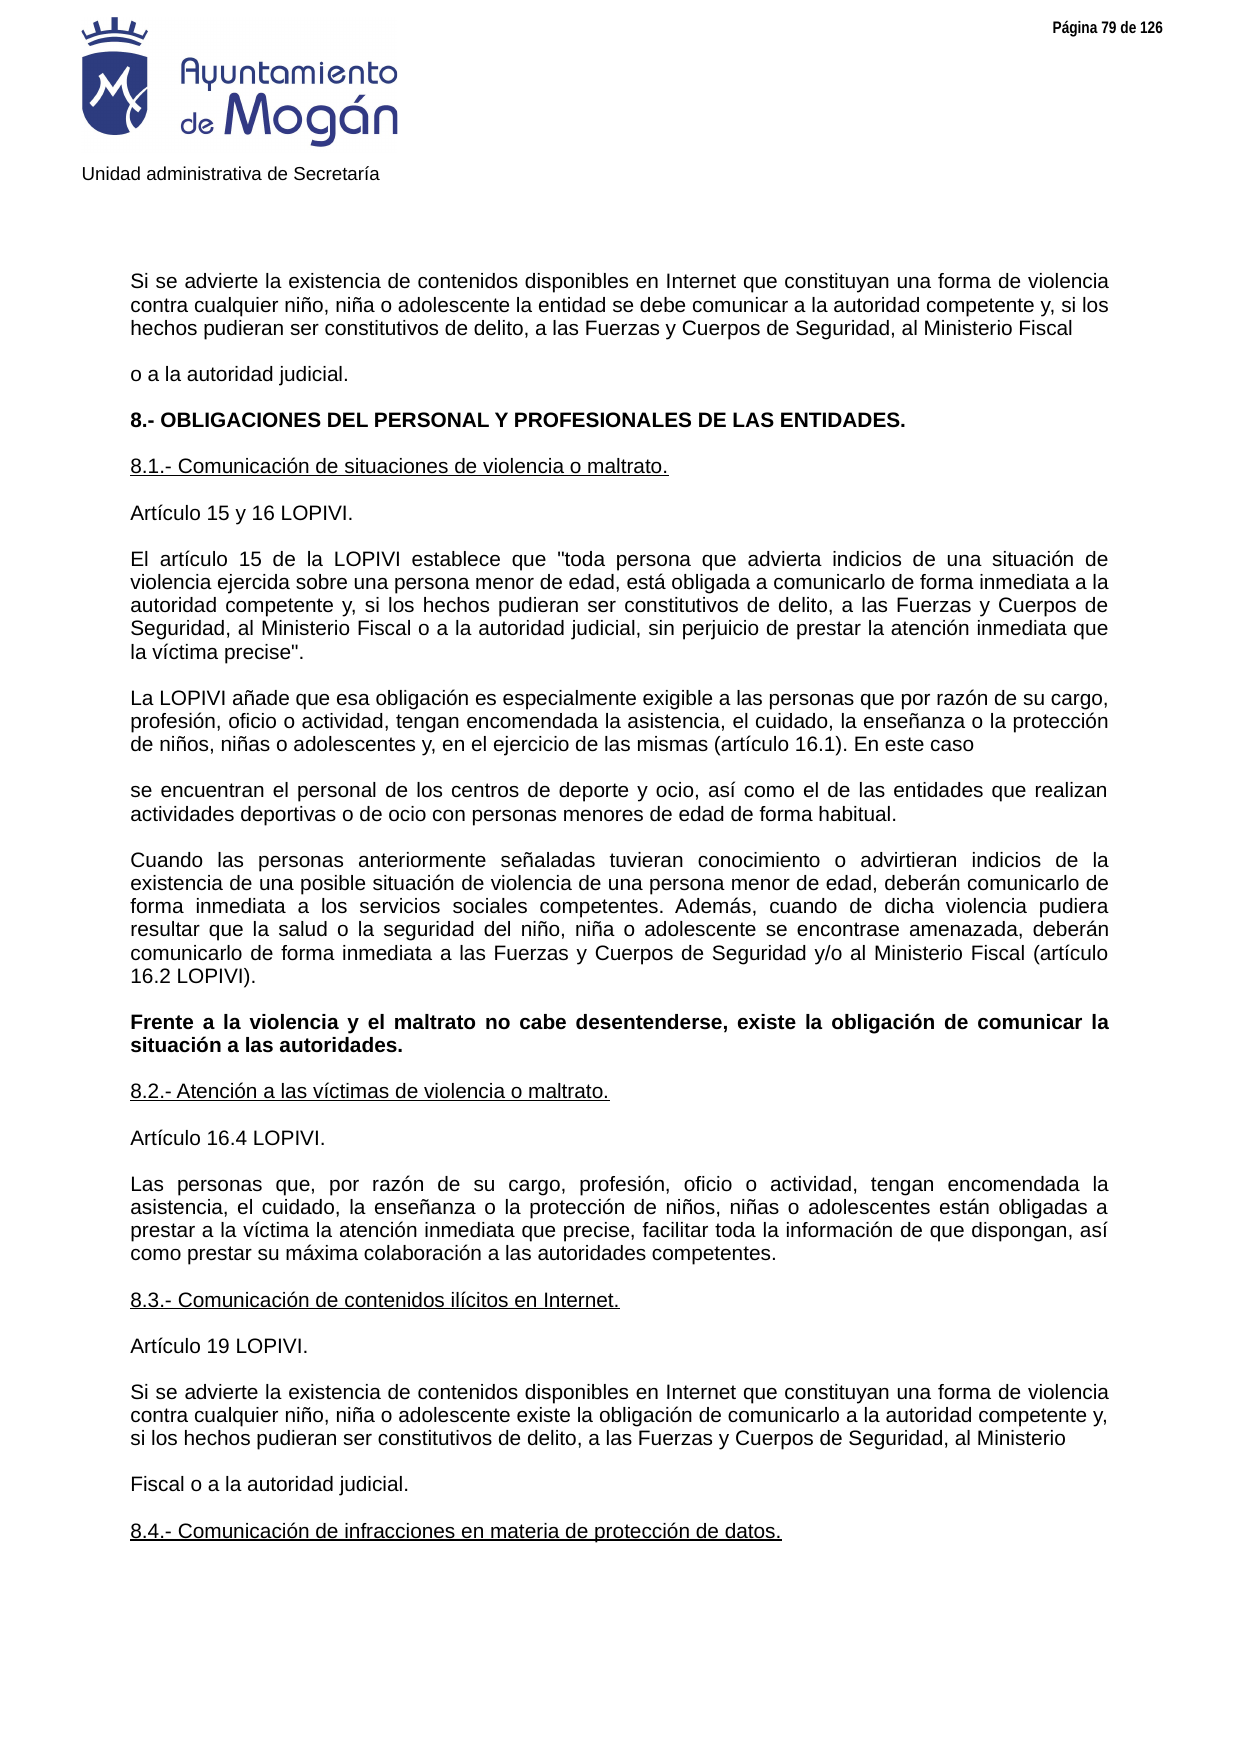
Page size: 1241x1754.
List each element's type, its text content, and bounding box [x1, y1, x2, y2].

text Artículo 15 y 16 LOPIVI. [130, 501, 1110, 524]
text 8.- OBLIGACIONES DEL PERSONAL Y PROFESIONALES DE LAS ENTIDADES. [130, 409, 1110, 432]
text Si se advierte la existencia de contenidos disponibles en Internet que constituyan una forma de violencia contra cualquier niño, niña o adolescente existe la obligación de comunicarlo a la autoridad competente y, si los hechos pudieran ser constitutivos de delito, a las Fuerzas y Cuerpos de Seguridad, al Ministerio [130, 1380, 1110, 1450]
text Fiscal o a la autoridad judicial. [130, 1473, 1110, 1496]
text 8.3.- Comunicación de contenidos ilícitos en Internet. [130, 1288, 1110, 1311]
picture [81, 17, 398, 153]
text Artículo 16.4 LOPIVI. [130, 1126, 1110, 1149]
text se encuentran el personal de los centros de deporte y ocio, así como el de las entidades que realizan actividades deportivas o de ocio con personas menores de edad de forma habitual. [130, 779, 1110, 825]
text Frente a la violencia y el maltrato no cabe desentenderse, existe la obligación de comunicar la situación a las autoridades. [130, 1011, 1110, 1057]
text Si se advierte la existencia de contenidos disponibles en Internet que constituyan una forma de violencia contra cualquier niño, niña o adolescente la entidad se debe comunicar a la autoridad competente y, si los hechos pudieran ser constitutivos de delito, a las Fuerzas y Cuerpos de Seguridad, al Ministerio Fiscal [130, 270, 1110, 340]
text La LOPIVI añade que esa obligación es especialmente exigible a las personas que por razón de su cargo, profesión, oficio o actividad, tengan encomendada la asistencia, el cuidado, la enseñanza o la protección de niños, niñas o adolescentes y, en el ejercicio de las mismas (artículo 16.1). En este caso [130, 686, 1110, 756]
text Las personas que, por razón de su cargo, profesión, oficio o actividad, tengan encomendada la asistencia, el cuidado, la enseñanza o la protección de niños, niñas o adolescentes están obligadas a prestar a la víctima la atención inmediata que precise, facilitar toda la información de que dispongan, así como prestar su máxima colaboración a las autoridades competentes. [130, 1172, 1110, 1265]
text 8.4.- Comunicación de infracciones en materia de protección de datos. [130, 1519, 1110, 1542]
text 8.1.- Comunicación de situaciones de violencia o maltrato. [130, 455, 1110, 478]
text o a la autoridad judicial. [130, 363, 1110, 386]
text Artículo 19 LOPIVI. [130, 1334, 1110, 1357]
text 8.2.- Atención a las víctimas de violencia o maltrato. [130, 1080, 1110, 1103]
text El artículo 15 de la LOPIVI establece que "toda persona que advierta indicios de una situación de violencia ejercida sobre una persona menor de edad, está obligada a comunicarlo de forma inmediata a la autoridad competente y, si los hechos pudieran ser constitutivos de delito, a las Fuerzas y Cuerpos de Seguridad, al Ministerio Fiscal o a la autoridad judicial, sin perjuicio de prestar la atención inmediata que la víctima precise". [130, 547, 1110, 663]
text Cuando las personas anteriormente señaladas tuvieran conocimiento o advirtieran indicios de la existencia de una posible situación de violencia de una persona menor de edad, deberán comunicarlo de forma inmediata a los servicios sociales competentes. Además, cuando de dicha violencia pudiera resultar que la salud o la seguridad del niño, niña o adolescente se encontrase amenazada, deberán comunicarlo de forma inmediata a las Fuerzas y Cuerpos de Seguridad y/o al Ministerio Fiscal (artículo 16.2 LOPIVI). [130, 848, 1110, 988]
